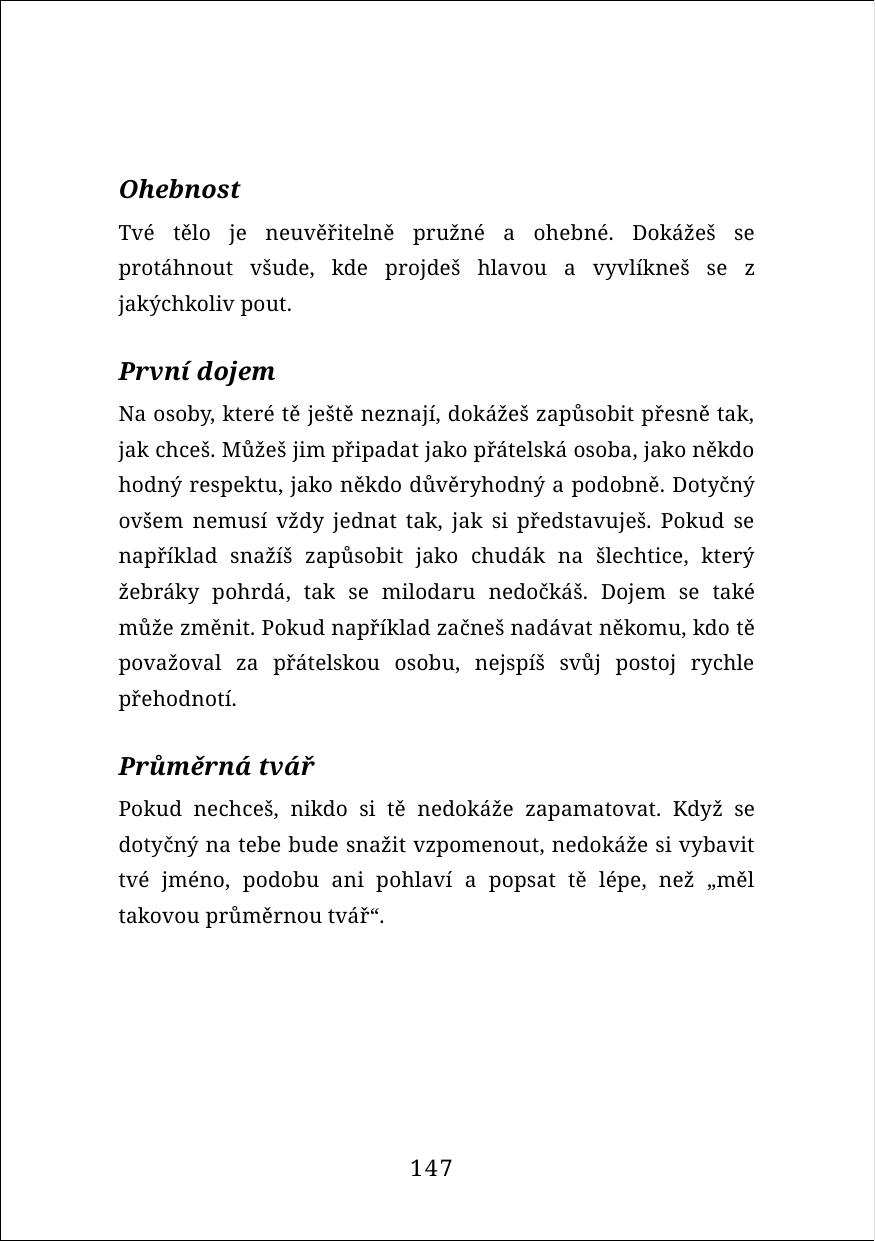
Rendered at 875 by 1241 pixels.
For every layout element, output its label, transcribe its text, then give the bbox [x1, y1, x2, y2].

text Pokud nechceš, nikdo si tě nedokáže zapamatovat. Když se dotyčný na tebe bude snažit vzpomenout, nedokáže si vybavit tvé jméno, podobu ani pohlaví a popsat tě lépe, než „měl takovou průměrnou tvář“. [118, 794, 756, 929]
text Tvé tělo je neuvěřitelně pružné a ohebné. Dokážeš se protáhnout všude, kde projdeš hlavou a vyvlíkneš se z jakýchkoliv pout. [118, 218, 756, 317]
text Na osoby, které tě ještě neznají, dokážeš zapůsobit přesně tak, jak chceš. Můžeš jim připadat jako přátelská osoba, jako někdo hodný respektu, jako někdo důvěryhodný a podobně. Dotyčný ovšem nemusí vždy jednat tak, jak si představuješ. Pokud se například snažíš zapůsobit jako chudák na šlechtice, který žebráky pohrdá, tak se milodaru nedočkáš. Dojem se také může změnit. Pokud například začneš nadávat někomu, kdo tě považoval za přátelskou osobu, nejspíš svůj postoj rychle přehodnotí. [118, 399, 756, 712]
subtitle Ohebnost [118, 172, 756, 206]
subtitle První dojem [118, 354, 756, 388]
subtitle Průměrná tvář [118, 749, 756, 783]
